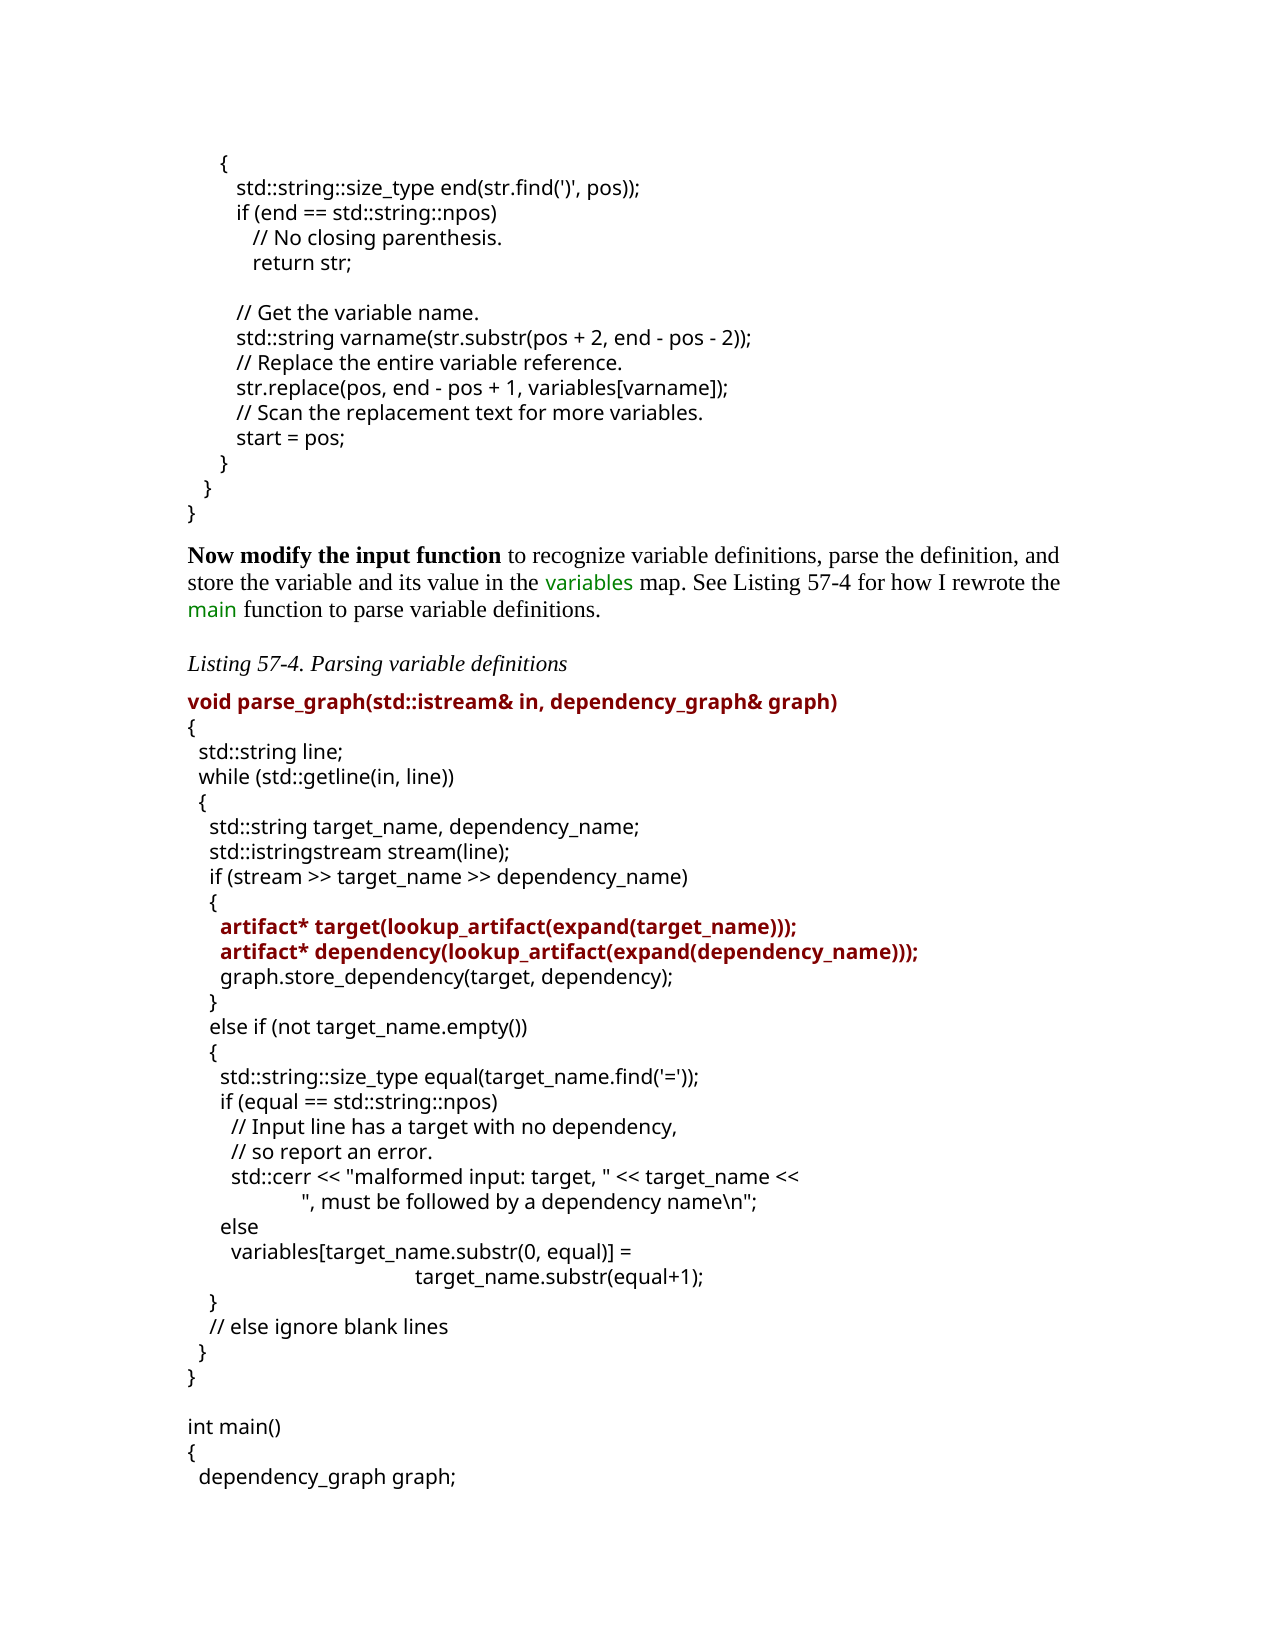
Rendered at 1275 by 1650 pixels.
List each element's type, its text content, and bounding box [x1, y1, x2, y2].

text std::string::size_type end(str.find(')', pos)); [187, 175, 1072, 200]
text { [187, 150, 1072, 175]
text } [187, 475, 1072, 500]
text else if (not target_name.empty()) [187, 1014, 1072, 1039]
text std::string::size_type equal(target_name.find('=')); [187, 1064, 1072, 1089]
text // No closing parenthesis. [187, 225, 1072, 250]
text std::string target_name, dependency_name; [187, 814, 1072, 839]
text } [187, 450, 1072, 475]
text // Scan the replacement text for more variables. [187, 400, 1072, 425]
text } [187, 1339, 1072, 1364]
text artifact* dependency(lookup_artifact(expand(dependency_name))); [187, 939, 1072, 964]
text if (end == std::string::npos) [187, 200, 1072, 225]
text variables[target_name.substr(0, equal)] = [187, 1239, 1072, 1264]
text void parse_graph(std::istream& in, dependency_graph& graph) [187, 689, 1072, 714]
text target_name.substr(equal+1); [187, 1264, 1072, 1289]
text else [187, 1214, 1072, 1239]
text str.replace(pos, end - pos + 1, variables[varname]); [187, 375, 1072, 400]
text if (stream >> target_name >> dependency_name) [187, 864, 1072, 889]
text dependency_graph graph; [187, 1464, 1072, 1489]
text { [187, 889, 1072, 914]
text // Input line has a target with no dependency, [187, 1114, 1072, 1139]
text artifact* target(lookup_artifact(expand(target_name))); [187, 914, 1072, 939]
text if (equal == std::string::npos) [187, 1089, 1072, 1114]
text // Replace the entire variable reference. [187, 350, 1072, 375]
text } [187, 1289, 1072, 1314]
text } [187, 500, 1072, 525]
text // so report an error. [187, 1139, 1072, 1164]
text } [187, 1364, 1072, 1389]
text { [187, 1039, 1072, 1064]
text { [187, 1439, 1072, 1464]
text { [187, 789, 1072, 814]
text std::string varname(str.substr(pos + 2, end - pos - 2)); [187, 325, 1072, 350]
text // else ignore blank lines [187, 1314, 1072, 1339]
text start = pos; [187, 425, 1072, 450]
text ", must be followed by a dependency name\n"; [187, 1189, 1072, 1214]
text // Get the variable name. [187, 300, 1072, 325]
text return str; [187, 250, 1072, 300]
text std::string line; [187, 739, 1072, 764]
text Listing 57-4. Parsing variable definitions [187, 648, 1087, 677]
text std::cerr << "malformed input: target, " << target_name << [187, 1164, 1072, 1189]
text std::istringstream stream(line); [187, 839, 1072, 864]
text Now modify the input function to recognize variable definitions, parse the definition, and store the variable and its value in the variables map. See Listing 57-4 for how I rewrote the main function to parse variable definitions. [187, 542, 1087, 623]
text { [187, 714, 1072, 739]
text graph.store_dependency(target, dependency); [187, 964, 1072, 989]
text int main() [187, 1414, 1072, 1439]
text while (std::getline(in, line)) [187, 764, 1072, 789]
text } [187, 989, 1072, 1014]
